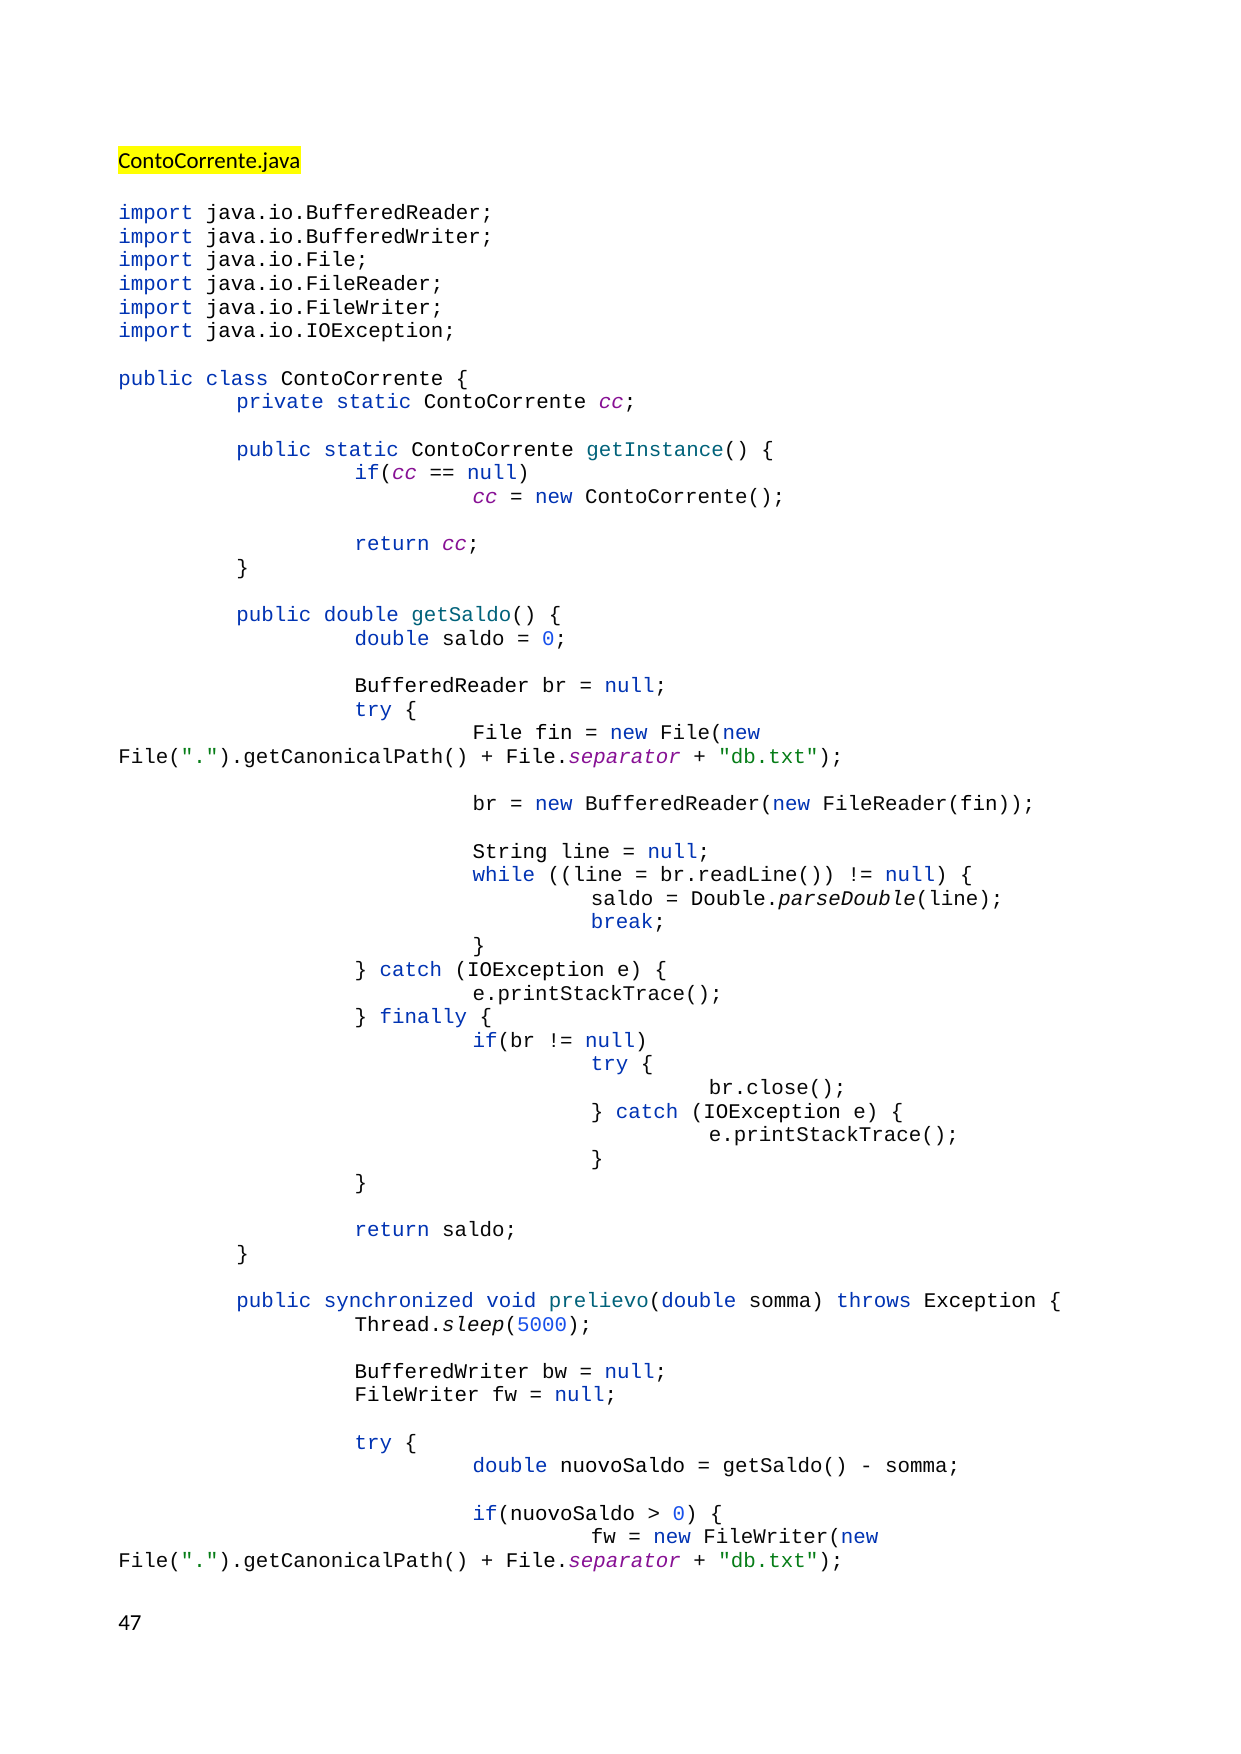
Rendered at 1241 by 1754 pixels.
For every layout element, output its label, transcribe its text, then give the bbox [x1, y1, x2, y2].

text ContoCorrente.java [118, 146, 1122, 174]
text import java.io.BufferedReader; import java.io.BufferedWriter; import java.io.File; import java.io.FileReader; import java.io.FileWriter; import java.io.IOException; public class ContoCorrente { private static ContoCorrente cc; public static ContoCorrente getInstance() { if(cc == null) cc = new ContoCorrente(); return cc; } public double getSaldo() { double saldo = 0; BufferedReader br = null; try { File fin = new File(new File(".").getCanonicalPath() + File.separator + "db.txt"); br = new BufferedReader(new FileReader(fin)); String line = null; while ((line = br.readLine()) != null) { saldo = Double.parseDouble(line); break; } } catch (IOException e) { e.printStackTrace(); } finally { if(br != null) try { br.close(); } catch (IOException e) { e.printStackTrace(); } } return saldo; } public synchronized void prelievo(double somma) throws Exception { Thread.sleep(5000); BufferedWriter bw = null; FileWriter fw = null; try { double nuovoSaldo = getSaldo() - somma; if(nuovoSaldo > 0) { fw = new FileWriter(new File(".").getCanonicalPath() + File.separator + "db.txt"); [118, 202, 1122, 1574]
